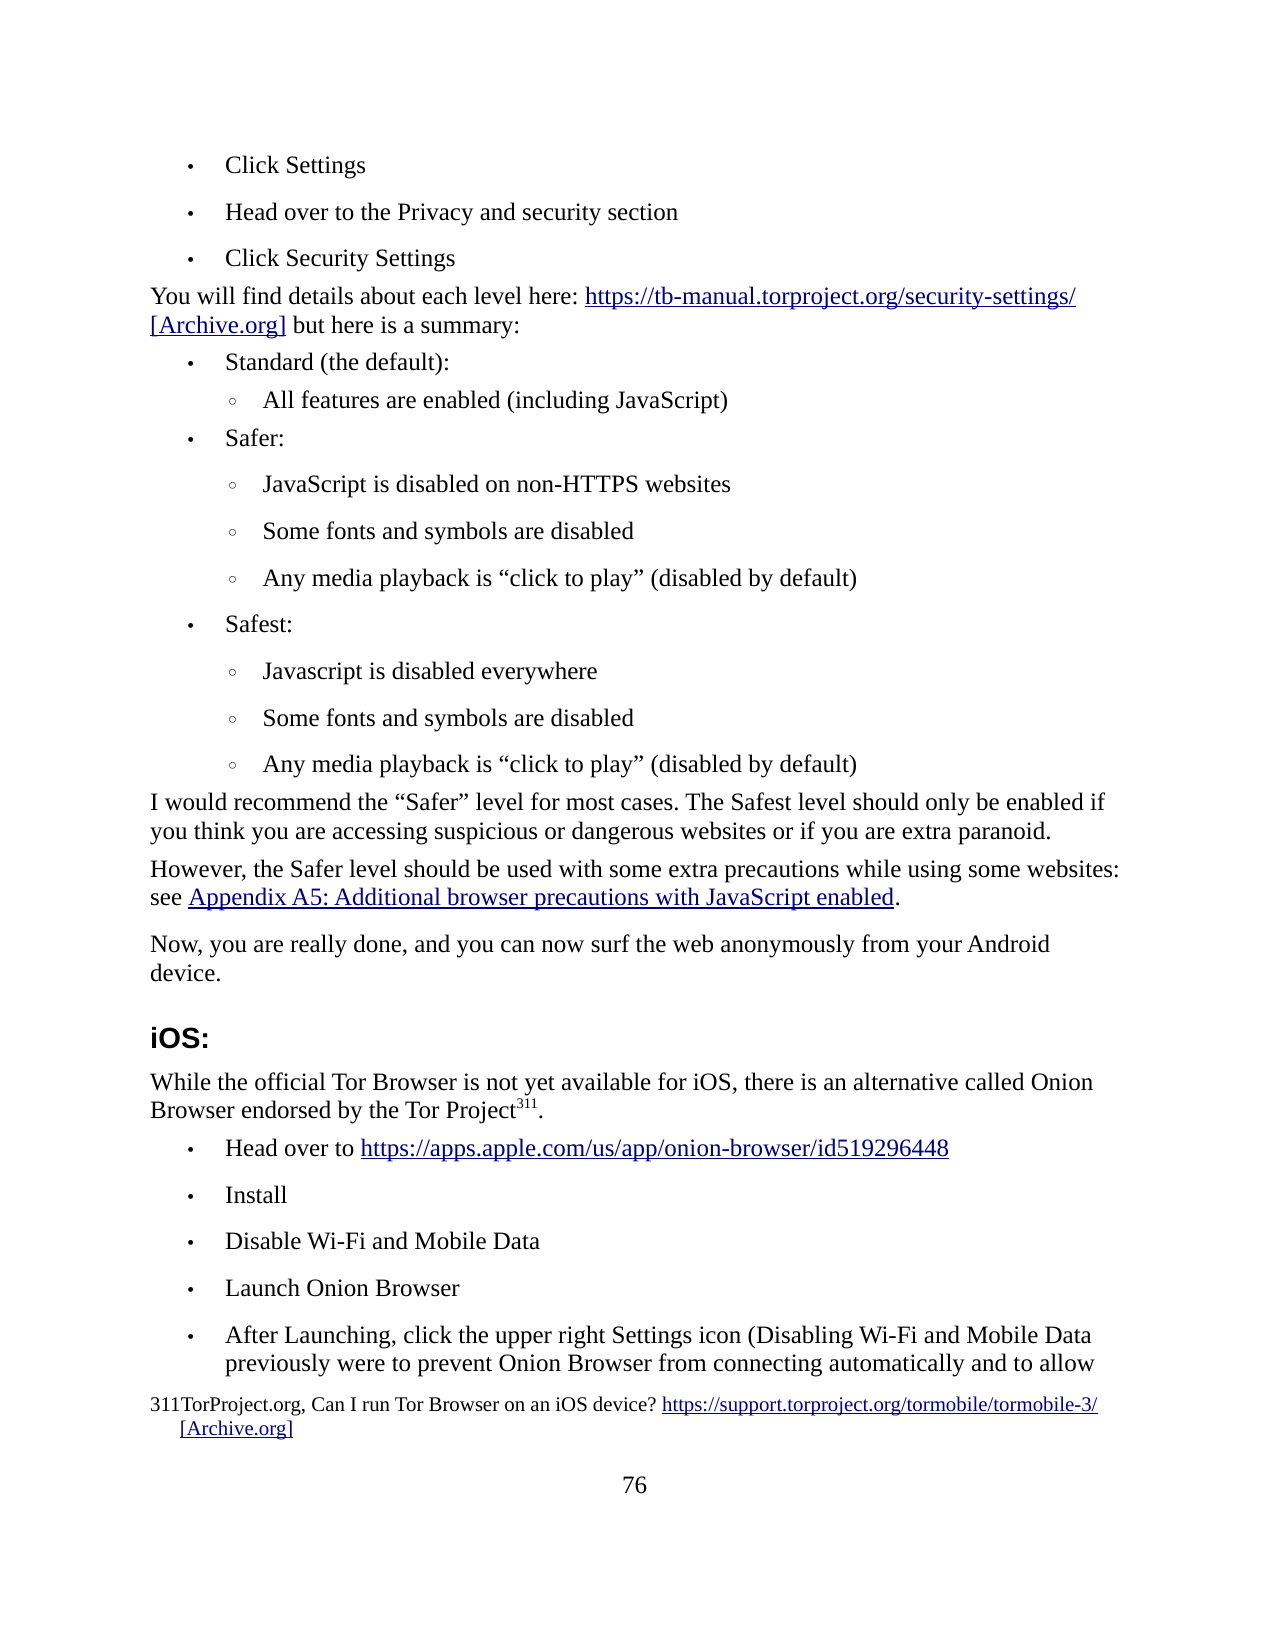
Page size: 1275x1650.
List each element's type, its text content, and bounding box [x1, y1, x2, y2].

list Disable Wi-Fi and Mobile Data [187, 1226, 1125, 1255]
list Launch Onion Browser [187, 1273, 1125, 1302]
list Any media playback is “click to play” (disabled by default) [225, 563, 1125, 592]
text TorProject.org, Can I run Tor Browser on an iOS device? https://support.torproject.org/tormobile/tormobile-3/ [Archive.org] [150, 1392, 1125, 1440]
list Some fonts and symbols are disabled [225, 703, 1125, 732]
list JavaScript is disabled on non-HTTPS websites [225, 469, 1125, 498]
list Click Security Settings [187, 243, 1125, 272]
list Safer: [187, 423, 1125, 452]
text I would recommend the “Safer” level for most cases. The Safest level should only be enabled if you think you are accessing suspicious or dangerous websites or if you are extra paranoid. [150, 787, 1125, 845]
list Some fonts and symbols are disabled [225, 516, 1125, 545]
text However, the Safer level should be used with some extra precautions while using some websites: see Appendix A5: Additional browser precautions with JavaScript enabled. [150, 854, 1125, 911]
list Standard (the default): [187, 347, 1125, 376]
list Click Settings [187, 150, 1125, 179]
list Install [187, 1180, 1125, 1208]
text You will find details about each level here: https://tb-manual.torproject.org/security-settings/ [Archive.org] but here is a summary: [150, 281, 1125, 338]
list Javascript is disabled everywhere [225, 656, 1125, 685]
list Any media playback is “click to play” (disabled by default) [225, 749, 1125, 778]
list Head over to https://apps.apple.com/us/app/onion-browser/id519296448 [187, 1133, 1125, 1162]
list All features are enabled (including JavaScript) [225, 385, 1125, 414]
list Safest: [187, 609, 1125, 638]
list After Launching, click the upper right Settings icon (Disabling Wi-Fi and Mobile Data previously were to prevent Onion Browser from connecting automatically and to allow [187, 1320, 1125, 1377]
text While the official Tor Browser is not yet available for iOS, there is an alternative called Onion Browser endorsed by the Tor Project. [150, 1067, 1125, 1124]
list Head over to the Privacy and security section [187, 197, 1125, 225]
subtitle iOS: [150, 1021, 1125, 1054]
text Now, you are really done, and you can now surf the web anonymously from your Android device. [150, 929, 1125, 987]
